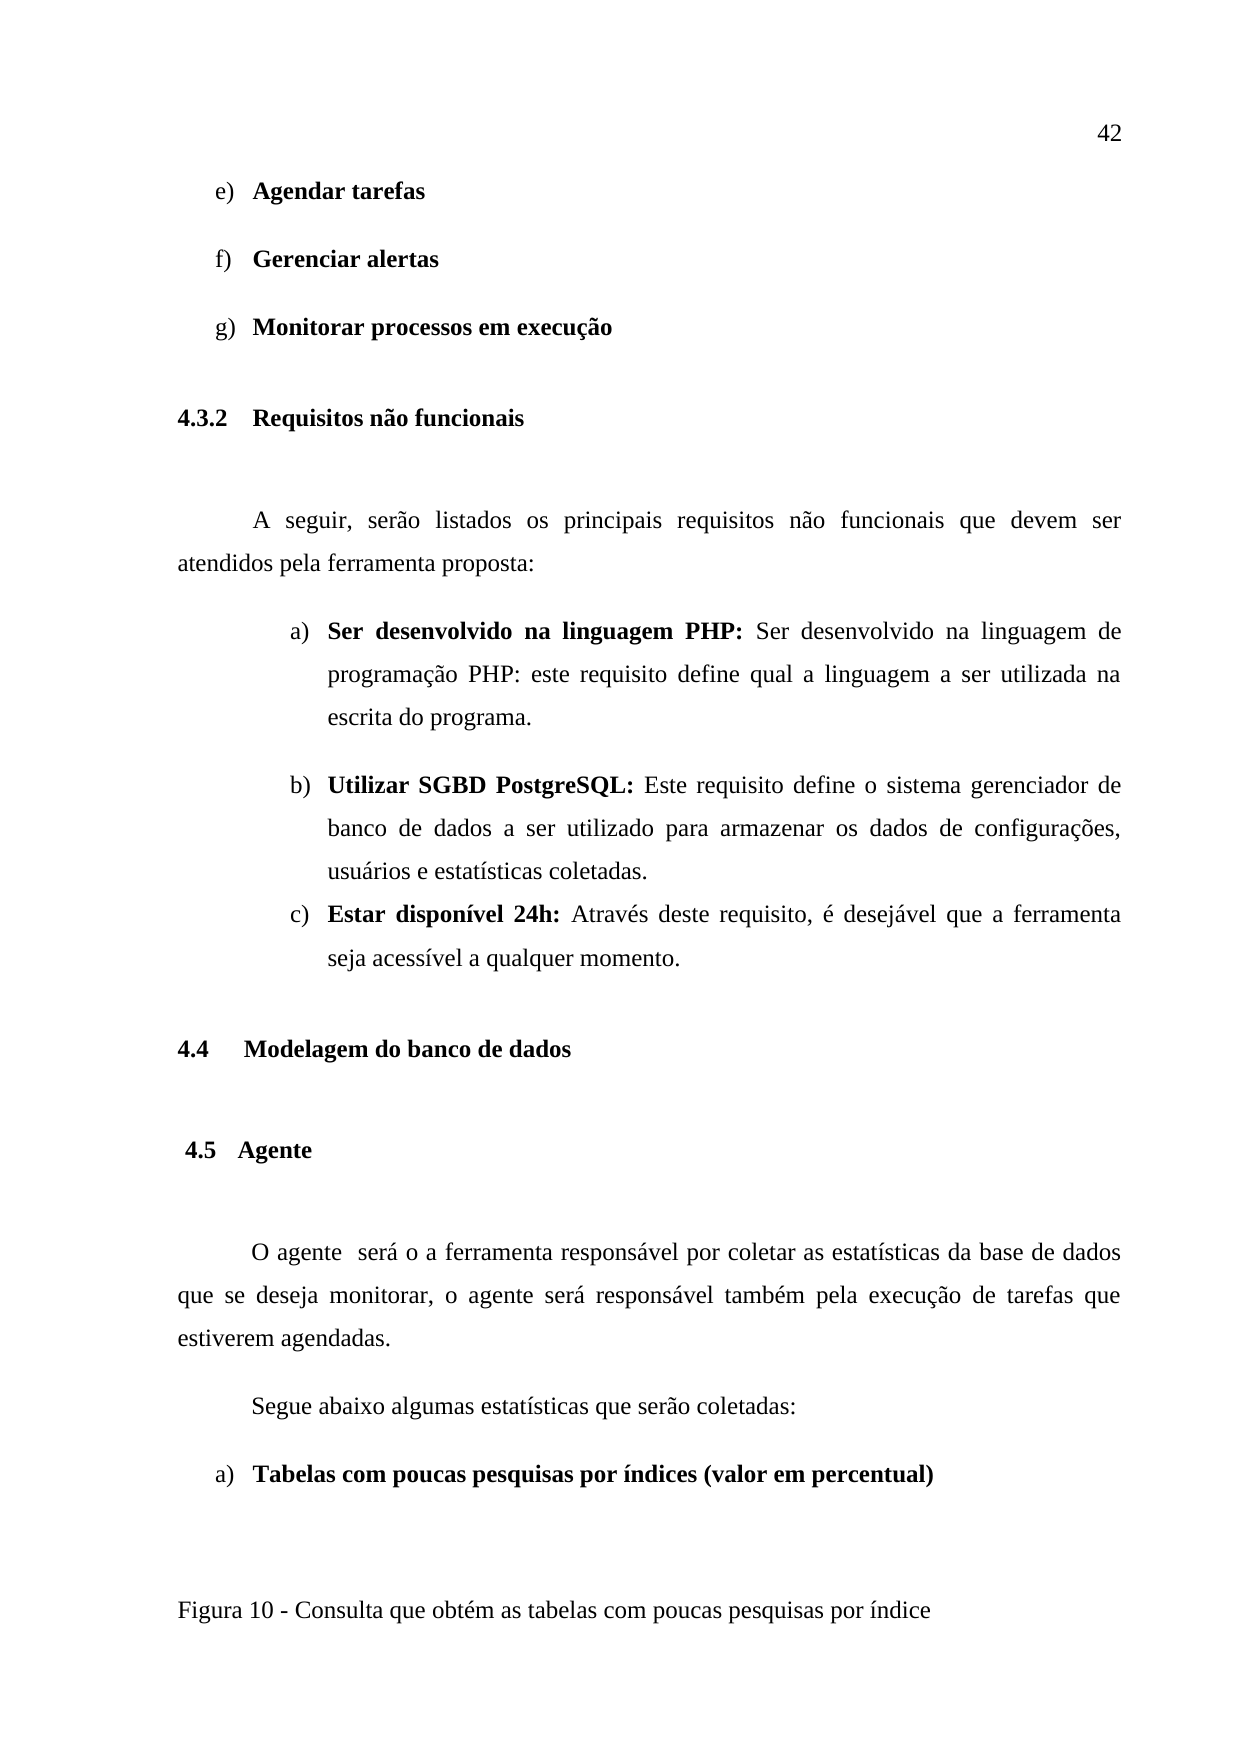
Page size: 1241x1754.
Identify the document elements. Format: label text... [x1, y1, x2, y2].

list Monitorar processos em execução [215, 312, 1122, 341]
list Gerenciar alertas [215, 244, 1122, 273]
list Utilizar SGBD PostgreSQL: Este requisito define o sistema gerenciador de banco de dados a ser utilizado para armazenar os dados de configurações, usuários e estatísticas coletadas. [290, 770, 1122, 885]
list Agente [185, 1136, 1122, 1164]
list Ser desenvolvido na linguagem PHP: Ser desenvolvido na linguagem de programação PHP: este requisito define qual a linguagem a ser utilizada na escrita do programa. [290, 616, 1122, 731]
text A seguir, serão listados os principais requisitos não funcionais que devem ser atendidos pela ferramenta proposta: [177, 505, 1122, 577]
list Estar disponível 24h: Através deste requisito, é desejável que a ferramenta seja acessível a qualquer momento. [290, 899, 1122, 971]
text O agente será o a ferramenta responsável por coletar as estatísticas da base de dados que se deseja monitorar, o agente será responsável também pela execução de tarefas que estiverem agendadas. [177, 1237, 1122, 1352]
list Requisitos não funcionais [177, 403, 1122, 432]
text Segue abaixo algumas estatísticas que serão coletadas: [177, 1391, 1122, 1420]
list Tabelas com poucas pesquisas por índices (valor em percentual) [215, 1459, 1122, 1488]
list Figura 10 - Consulta que obtém as tabelas com poucas pesquisas por índice [177, 1595, 1122, 1624]
list Modelagem do banco de dados [177, 1034, 1122, 1063]
list Agendar tarefas [215, 176, 1122, 205]
